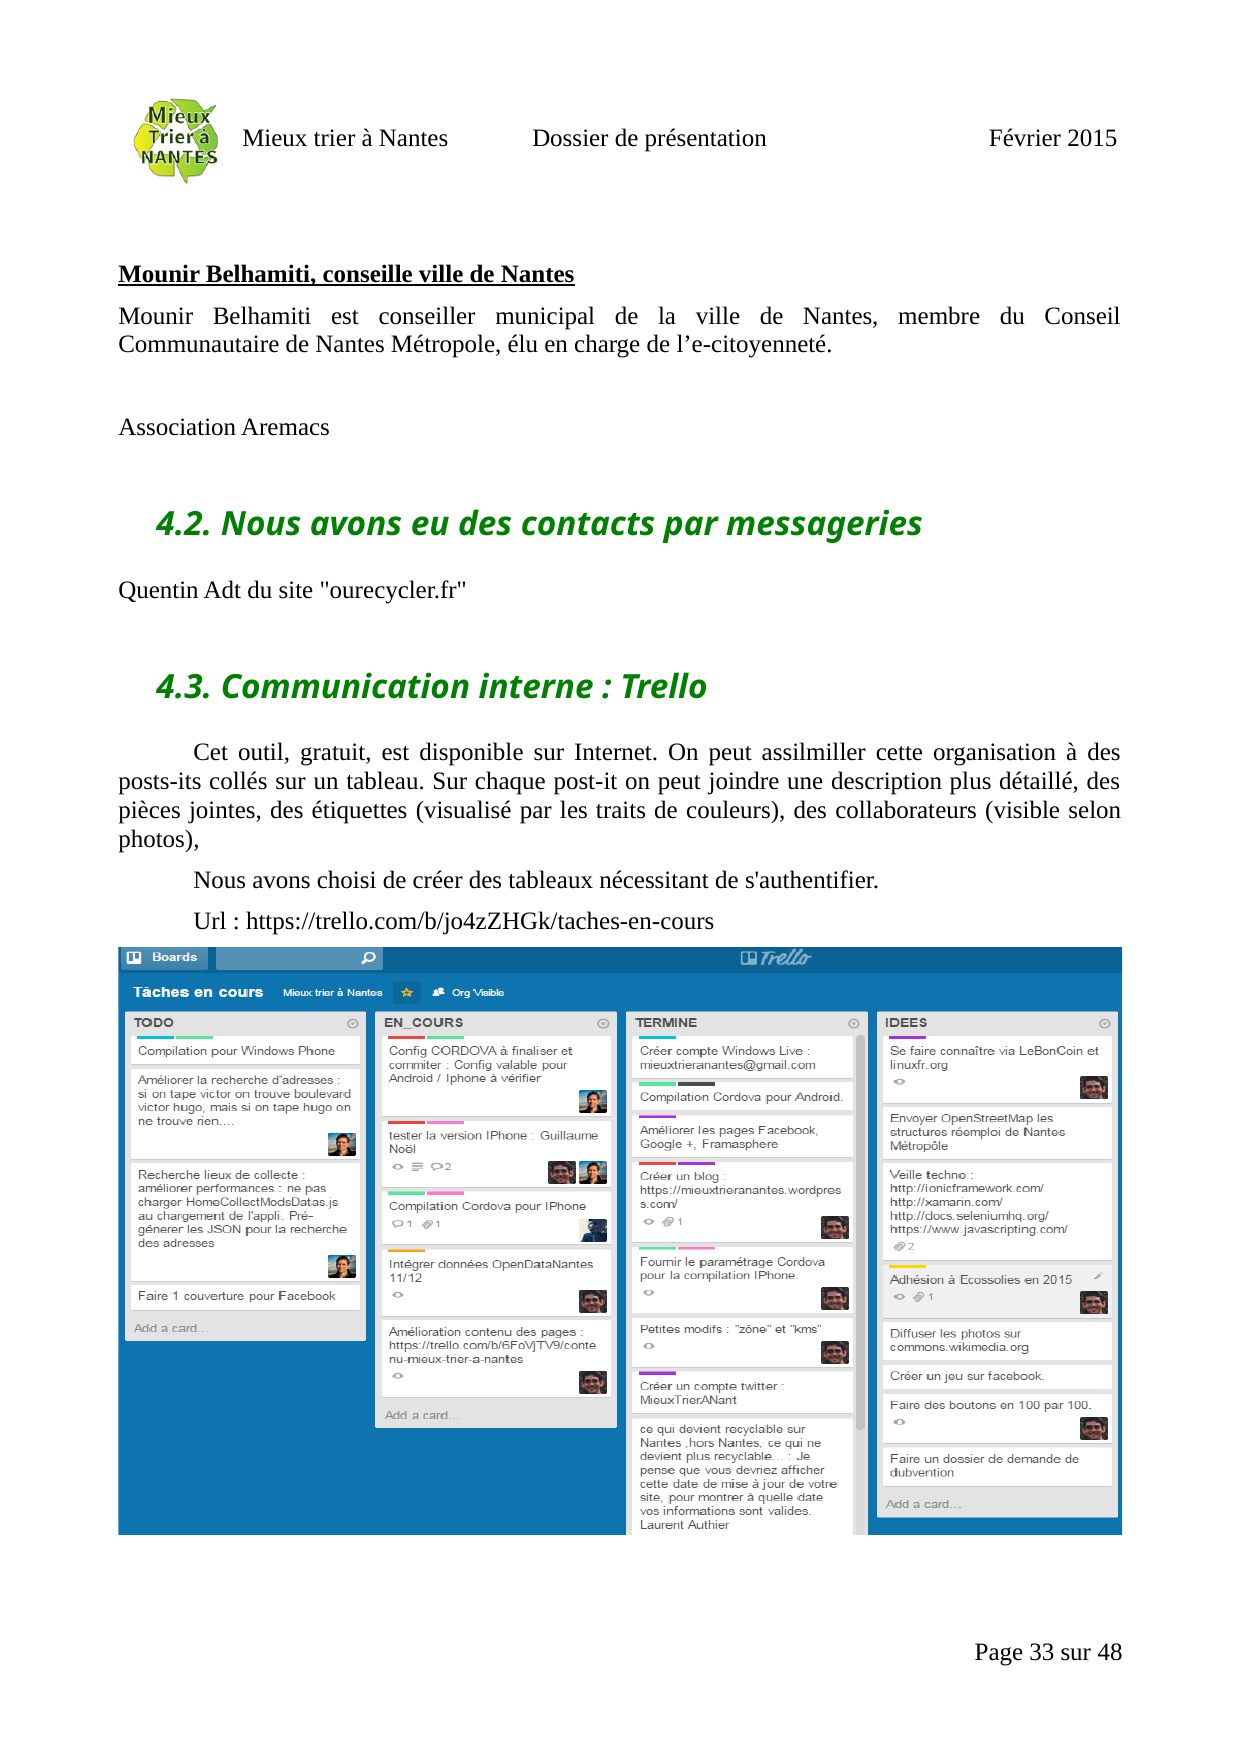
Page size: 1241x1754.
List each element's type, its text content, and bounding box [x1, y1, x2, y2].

subtitle Nous avons eu des contacts par messageries [148, 500, 1122, 545]
text Url : https://trello.com/b/jo4zZHGk/taches-en-cours [118, 906, 1122, 935]
text Association Aremacs [118, 412, 1122, 441]
picture [131, 95, 221, 185]
subtitle Communication interne : Trello [148, 662, 1122, 708]
text Mounir Belhamiti est conseiller municipal de la ville de Nantes, membre du Conseil Communautaire de Nantes Métropole, élu en charge de l’e-citoyenneté. [118, 301, 1122, 358]
text Quentin Adt du site "ourecycler.fr" [118, 575, 1122, 603]
text Cet outil, gratuit, est disponible sur Internet. On peut assilmiller cette organisation à des posts-its collés sur un tableau. Sur chaque post-it on peut joindre une description plus détaillé, des pièces jointes, des étiquettes (visualisé par les traits de couleurs), des collaborateurs (visible selon photos), [118, 737, 1122, 852]
text Mounir Belhamiti, conseille ville de Nantes [118, 259, 1122, 288]
text Nous avons choisi de créer des tableaux nécessitant de s'authentifier. [118, 865, 1122, 894]
picture [118, 947, 1123, 1535]
